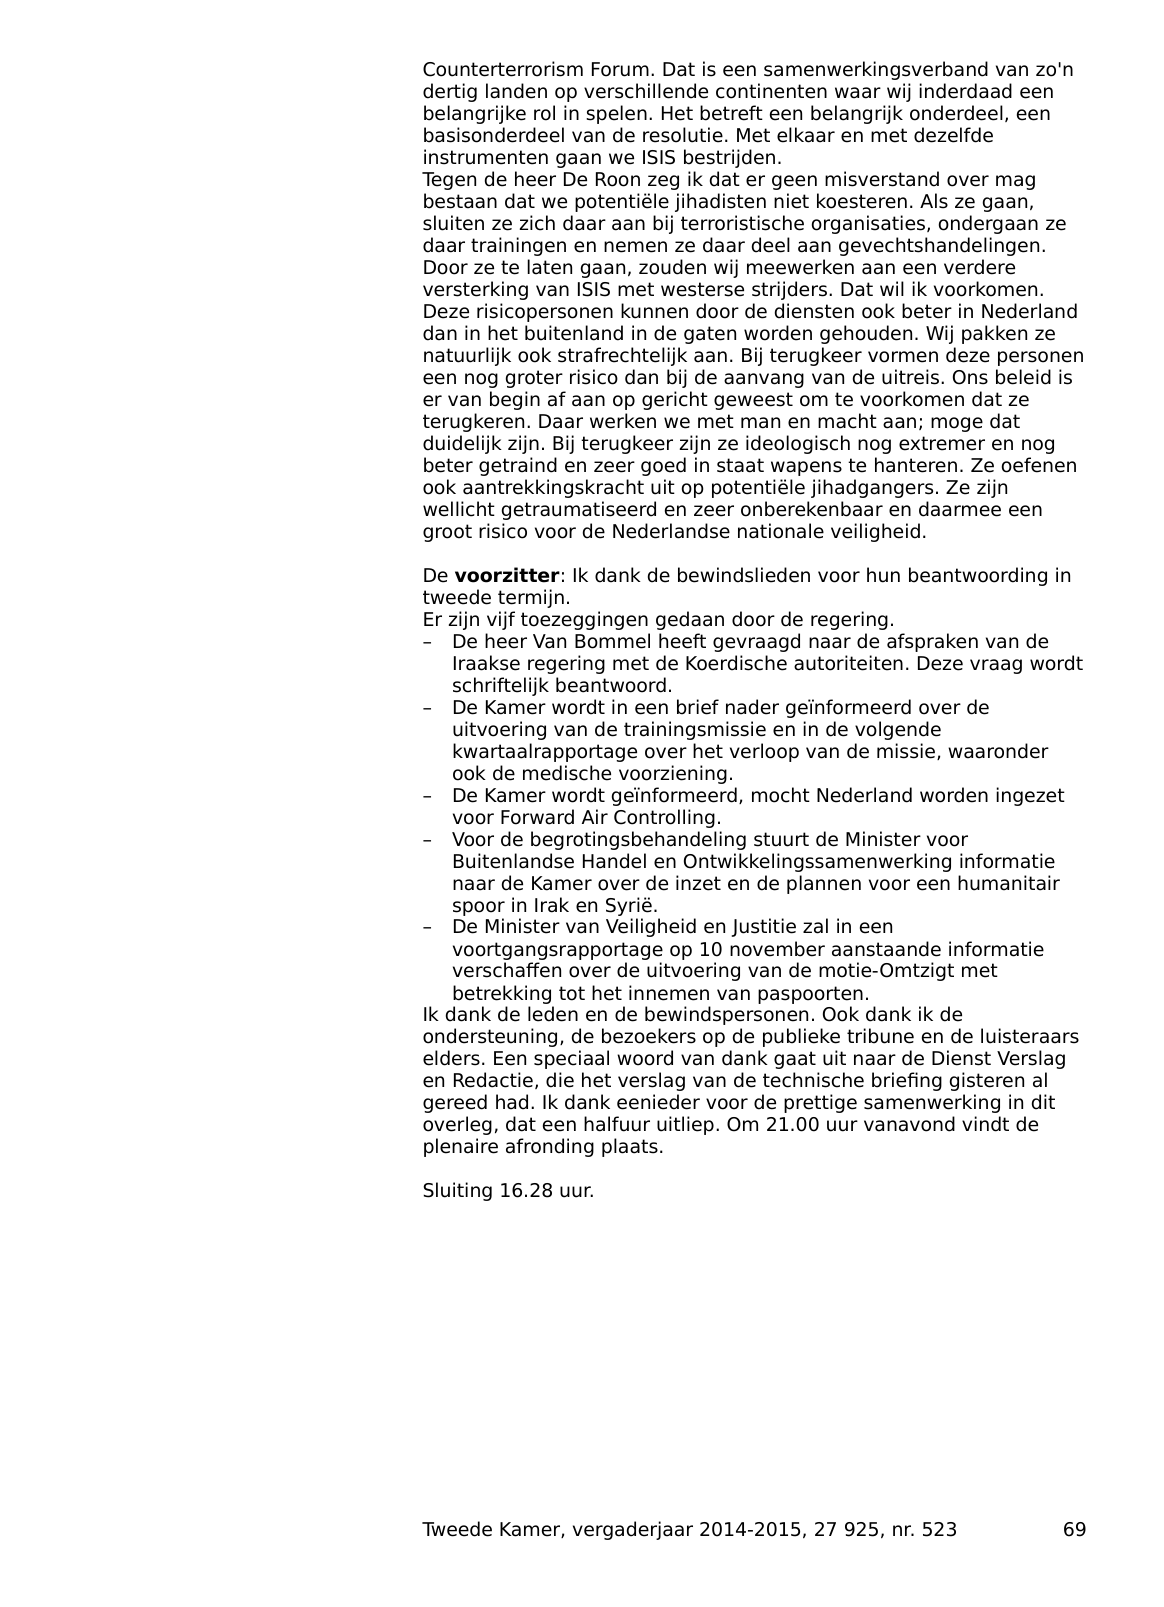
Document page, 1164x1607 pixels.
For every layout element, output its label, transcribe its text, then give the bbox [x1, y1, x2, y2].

text De voorzitter: Ik dank de bewindslieden voor hun beantwoording in tweede termijn. [422, 565, 1087, 609]
text Sluiting 16.28 uur. [422, 1180, 1087, 1202]
text – De heer Van Bommel heeft gevraagd naar de afspraken van de Iraakse regering met de Koerdische autoriteiten. Deze vraag wordt schriftelijk beantwoord. [422, 631, 1087, 697]
text – De Kamer wordt geïnformeerd, mocht Nederland worden ingezet voor Forward Air Controlling. [422, 784, 1087, 828]
text Ik dank de leden en de bewindspersonen. Ook dank ik de ondersteuning, de bezoekers op de publieke tribune en de luisteraars elders. Een speciaal woord van dank gaat uit naar de Dienst Verslag en Redactie, die het verslag van de technische briefing gisteren al gereed had. Ik dank eenieder voor de prettige samenwerking in dit overleg, dat een halfuur uitliep. Om 21.00 uur vanavond vindt de plenaire afronding plaats. [422, 1004, 1087, 1158]
text Er zijn vijf toezeggingen gedaan door de regering. [422, 609, 1087, 631]
text Tegen de heer De Roon zeg ik dat er geen misverstand over mag bestaan dat we potentiële jihadisten niet koesteren. Als ze gaan, sluiten ze zich daar aan bij terroristische organisaties, ondergaan ze daar trainingen en nemen ze daar deel aan gevechtshandelingen. Door ze te laten gaan, zouden wij meewerken aan een verdere versterking van ISIS met westerse strijders. Dat wil ik voorkomen. Deze risicopersonen kunnen door de diensten ook beter in Nederland dan in het buitenland in de gaten worden gehouden. Wij pakken ze natuurlijk ook strafrechtelijk aan. Bij terugkeer vormen deze personen een nog groter risico dan bij de aanvang van de uitreis. Ons beleid is er van begin af aan op gericht geweest om te voorkomen dat ze terugkeren. Daar werken we met man en macht aan; moge dat duidelijk zijn. Bij terugkeer zijn ze ideologisch nog extremer en nog beter getraind en zeer goed in staat wapens te hanteren. Ze oefenen ook aantrekkingskracht uit op potentiële jihadgangers. Ze zijn wellicht getraumatiseerd en zeer onberekenbaar en daarmee een groot risico voor de Nederlandse nationale veiligheid. [422, 169, 1087, 543]
text – De Kamer wordt in een brief nader geïnformeerd over de uitvoering van de trainingsmissie en in de volgende kwartaalrapportage over het verloop van de missie, waaronder ook de medische voorziening. [422, 697, 1087, 784]
text Counterterrorism Forum. Dat is een samenwerkingsverband van zo'n dertig landen op verschillende continenten waar wij inderdaad een belangrijke rol in spelen. Het betreft een belangrijk onderdeel, een basisonderdeel van de resolutie. Met elkaar en met dezelfde instrumenten gaan we ISIS bestrijden. [422, 59, 1087, 169]
text – Voor de begrotingsbehandeling stuurt de Minister voor Buitenlandse Handel en Ontwikkelingssamenwerking informatie naar de Kamer over de inzet en de plannen voor een humanitair spoor in Irak en Syrië. [422, 828, 1087, 916]
text – De Minister van Veiligheid en Justitie zal in een voortgangsrapportage op 10 november aanstaande informatie verschaffen over de uitvoering van de motie-Omtzigt met betrekking tot het innemen van paspoorten. [422, 916, 1087, 1004]
